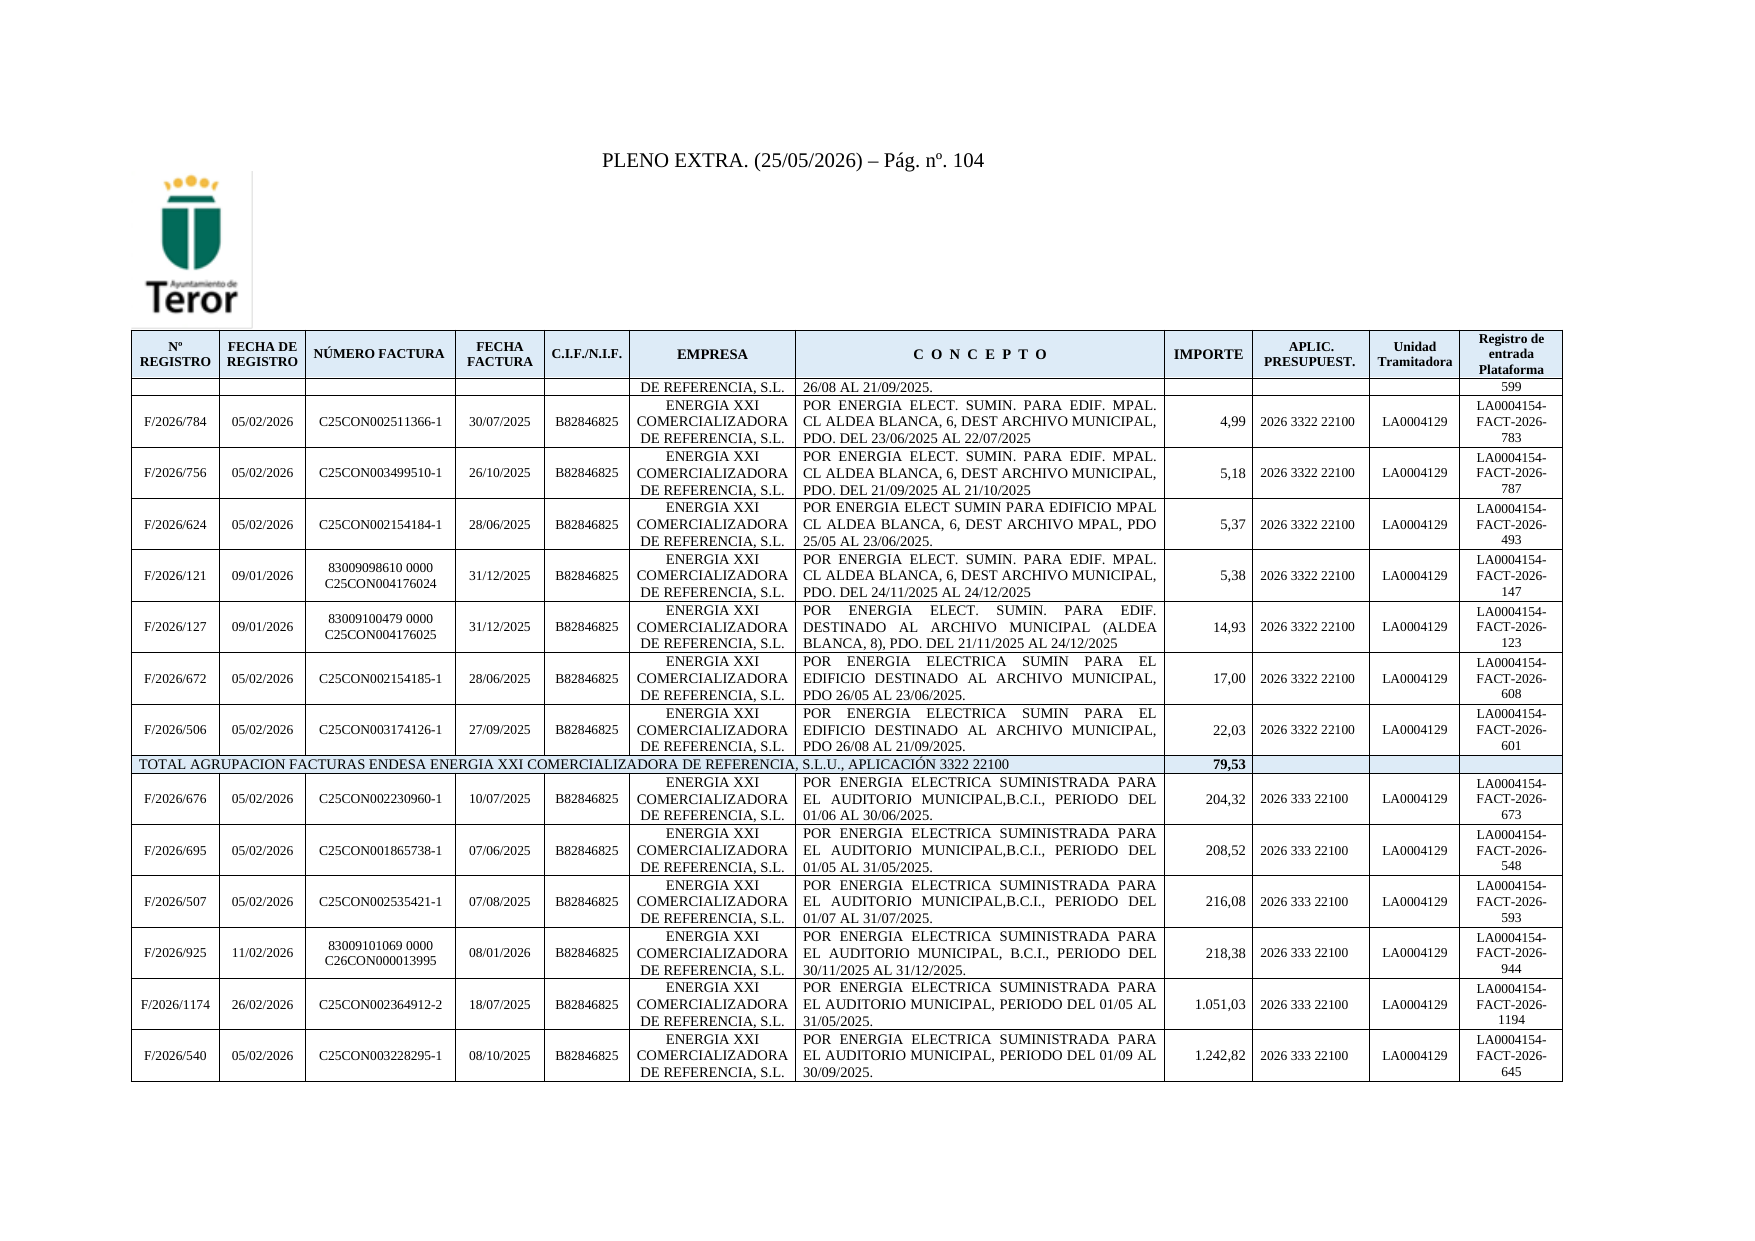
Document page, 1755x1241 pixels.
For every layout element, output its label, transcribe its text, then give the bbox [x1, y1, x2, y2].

table_cell 05/02/2026 [220, 825, 305, 875]
table_cell 204,32 [1165, 774, 1252, 824]
table_cell 18/07/2025 [456, 979, 544, 1029]
table_cell 218,38 [1165, 928, 1252, 978]
table_cell TOTAL AGRUPACION FACTURAS ENDESA ENERGIA XXI COMERCIALIZADORA DE REFERENCIA, S.L.U., APLICACIÓN 3322 22100 [132, 756, 1164, 773]
table_cell 2026 333 22100 [1253, 928, 1369, 978]
table_cell [1460, 756, 1562, 773]
table_cell 28/06/2025 [456, 499, 544, 549]
table_header EMPRESA [630, 331, 795, 377]
table_cell ENERGIA XXI COMERCIALIZADORA DE REFERENCIA, S.L. [630, 550, 795, 601]
table_cell 5,37 [1165, 499, 1252, 549]
table_cell ENERGIA XXI COMERCIALIZADORA DE REFERENCIA, S.L. [630, 448, 795, 498]
table_cell LA0004129 [1370, 653, 1459, 703]
table_cell 31/12/2025 [456, 550, 544, 601]
table_header IMPORTE [1165, 331, 1252, 377]
table_cell LA0004129 [1370, 705, 1459, 755]
table_cell LA0004154-FACT-2026-787 [1460, 448, 1562, 498]
table_cell LA0004129 [1370, 448, 1459, 498]
table_cell 599 [1460, 379, 1562, 395]
table_cell 26/02/2026 [220, 979, 305, 1029]
table_cell 2026 3322 22100 [1253, 448, 1369, 498]
table_cell F/2026/121 [132, 550, 219, 601]
table_cell [220, 379, 305, 395]
table_cell 83009101069 0000 C26CON000013995 [306, 928, 455, 978]
table_cell 2026 3322 22100 [1253, 499, 1369, 549]
table_cell F/2026/506 [132, 705, 219, 755]
table_cell 05/02/2026 [220, 705, 305, 755]
table_cell 31/12/2025 [456, 602, 544, 652]
table_cell ENERGIA XXI COMERCIALIZADORA DE REFERENCIA, S.L. [630, 653, 795, 703]
table_cell LA0004154-FACT-2026-593 [1460, 876, 1562, 927]
table_cell LA0004129 [1370, 602, 1459, 652]
table_cell [456, 379, 544, 395]
table_cell POR ENERGIA ELECTRICA SUMINISTRADA PARA EL AUDITORIO MUNICIPAL, B.C.I., PERIODO DEL 30/11/2025 AL 31/12/2025. [796, 928, 1164, 978]
table_cell [1253, 379, 1369, 395]
table_cell LA0004154-FACT-2026-548 [1460, 825, 1562, 875]
table_cell B82846825 [545, 499, 629, 549]
table_cell LA0004154-FACT-2026-944 [1460, 928, 1562, 978]
table_cell F/2026/127 [132, 602, 219, 652]
table_cell LA0004129 [1370, 979, 1459, 1029]
table_cell C25CON002154185-1 [306, 653, 455, 703]
table_cell ENERGIA XXI COMERCIALIZADORA DE REFERENCIA, S.L. [630, 774, 795, 824]
table_cell [1165, 379, 1252, 395]
table_header C.I.F./N.I.F. [545, 331, 629, 377]
table_cell C25CON003228295-1 [306, 1030, 455, 1081]
table_cell C25CON001865738-1 [306, 825, 455, 875]
table_cell B82846825 [545, 774, 629, 824]
table_cell B82846825 [545, 396, 629, 447]
table_cell C25CON002230960-1 [306, 774, 455, 824]
table_cell 05/02/2026 [220, 448, 305, 498]
table_header APLIC. PRESUPUEST. [1253, 331, 1369, 377]
table_cell F/2026/925 [132, 928, 219, 978]
table_cell ENERGIA XXI COMERCIALIZADORA DE REFERENCIA, S.L. [630, 876, 795, 927]
table_cell 216,08 [1165, 876, 1252, 927]
table_cell 2026 333 22100 [1253, 825, 1369, 875]
table_cell 79,53 [1165, 756, 1252, 773]
table_cell 30/07/2025 [456, 396, 544, 447]
table_cell 22,03 [1165, 705, 1252, 755]
table_cell F/2026/624 [132, 499, 219, 549]
table_cell C25CON003174126-1 [306, 705, 455, 755]
table_cell 14,93 [1165, 602, 1252, 652]
table_cell LA0004129 [1370, 499, 1459, 549]
table_cell LA0004129 [1370, 550, 1459, 601]
table_cell LA0004154-FACT-2026-645 [1460, 1030, 1562, 1081]
table_cell POR ENERGIA ELECTRICA SUMINISTRADA PARA EL AUDITORIO MUNICIPAL,B.C.I., PERIODO DEL 01/07 AL 31/07/2025. [796, 876, 1164, 927]
table_cell ENERGIA XXI COMERCIALIZADORA DE REFERENCIA, S.L. [630, 705, 795, 755]
table_cell POR ENERGIA ELECT. SUMIN. PARA EDIF. MPAL. CL ALDEA BLANCA, 6, DEST ARCHIVO MUNICIPAL, PDO. DEL 21/09/2025 AL 21/10/2025 [796, 448, 1164, 498]
table_cell 1.242,82 [1165, 1030, 1252, 1081]
table_cell B82846825 [545, 448, 629, 498]
table_cell 08/10/2025 [456, 1030, 544, 1081]
table_header C O N C E P T O [796, 331, 1164, 377]
table_header NÚMERO FACTURA [306, 331, 455, 377]
table_cell 05/02/2026 [220, 499, 305, 549]
table_cell LA0004129 [1370, 928, 1459, 978]
table_header FECHA FACTURA [456, 331, 544, 377]
table_cell 05/02/2026 [220, 876, 305, 927]
table_cell 2026 3322 22100 [1253, 653, 1369, 703]
table_cell LA0004154-FACT-2026-608 [1460, 653, 1562, 703]
table_cell 4,99 [1165, 396, 1252, 447]
table_cell 05/02/2026 [220, 653, 305, 703]
table_header FECHA DE REGISTRO [220, 331, 305, 377]
table_cell 28/06/2025 [456, 653, 544, 703]
table_cell POR ENERGIA ELECTRICA SUMINISTRADA PARA EL AUDITORIO MUNICIPAL, PERIODO DEL 01/09 AL 30/09/2025. [796, 1030, 1164, 1081]
table_cell LA0004154-FACT-2026-673 [1460, 774, 1562, 824]
table_cell LA0004129 [1370, 774, 1459, 824]
table_cell LA0004129 [1370, 876, 1459, 927]
table_cell [306, 379, 455, 395]
table_cell 17,00 [1165, 653, 1252, 703]
table_cell [545, 379, 629, 395]
table_cell 07/06/2025 [456, 825, 544, 875]
table_cell 05/02/2026 [220, 774, 305, 824]
table_cell 5,38 [1165, 550, 1252, 601]
table_cell POR ENERGIA ELECT. SUMIN. PARA EDIF. MPAL. CL ALDEA BLANCA, 6, DEST ARCHIVO MUNICIPAL, PDO. DEL 23/06/2025 AL 22/07/2025 [796, 396, 1164, 447]
table_cell ENERGIA XXI COMERCIALIZADORA DE REFERENCIA, S.L. [630, 602, 795, 652]
table_cell 5,18 [1165, 448, 1252, 498]
table_cell B82846825 [545, 602, 629, 652]
table_cell [1370, 379, 1459, 395]
table_cell 07/08/2025 [456, 876, 544, 927]
table_cell C25CON003499510-1 [306, 448, 455, 498]
table_cell 09/01/2026 [220, 550, 305, 601]
table_cell POR ENERGIA ELECT. SUMIN. PARA EDIF. DESTINADO AL ARCHIVO MUNICIPAL (ALDEA BLANCA, 8), PDO. DEL 21/11/2025 AL 24/12/2025 [796, 602, 1164, 652]
table_cell POR ENERGIA ELECTRICA SUMINISTRADA PARA EL AUDITORIO MUNICIPAL,B.C.I., PERIODO DEL 01/06 AL 30/06/2025. [796, 774, 1164, 824]
table_cell 1.051,03 [1165, 979, 1252, 1029]
table_cell F/2026/1174 [132, 979, 219, 1029]
table_cell POR ENERGIA ELECT. SUMIN. PARA EDIF. MPAL. CL ALDEA BLANCA, 6, DEST ARCHIVO MUNICIPAL, PDO. DEL 24/11/2025 AL 24/12/2025 [796, 550, 1164, 601]
table_cell 2026 3322 22100 [1253, 602, 1369, 652]
table_cell 27/09/2025 [456, 705, 544, 755]
table_cell 2026 333 22100 [1253, 774, 1369, 824]
table_cell POR ENERGIA ELECTRICA SUMINISTRADA PARA EL AUDITORIO MUNICIPAL, PERIODO DEL 01/05 AL 31/05/2025. [796, 979, 1164, 1029]
table_cell LA0004154-FACT-2026-783 [1460, 396, 1562, 447]
table_cell C25CON002535421-1 [306, 876, 455, 927]
table_cell POR ENERGIA ELECTRICA SUMIN PARA EL EDIFICIO DESTINADO AL ARCHIVO MUNICIPAL, PDO 26/08 AL 21/09/2025. [796, 705, 1164, 755]
table_cell DE REFERENCIA, S.L. [630, 379, 795, 395]
table_cell F/2026/507 [132, 876, 219, 927]
table_cell F/2026/672 [132, 653, 219, 703]
table_cell POR ENERGIA ELECTRICA SUMIN PARA EL EDIFICIO DESTINADO AL ARCHIVO MUNICIPAL, PDO 26/05 AL 23/06/2025. [796, 653, 1164, 703]
table_cell ENERGIA XXI COMERCIALIZADORA DE REFERENCIA, S.L. [630, 499, 795, 549]
table_cell [1253, 756, 1369, 773]
table_cell LA0004129 [1370, 396, 1459, 447]
table_cell 2026 3322 22100 [1253, 550, 1369, 601]
table_cell B82846825 [545, 876, 629, 927]
table_cell F/2026/756 [132, 448, 219, 498]
table_header Nº REGISTRO [132, 331, 219, 377]
table_cell ENERGIA XXI COMERCIALIZADORA DE REFERENCIA, S.L. [630, 825, 795, 875]
table_cell 09/01/2026 [220, 602, 305, 652]
table_header Unidad Tramitadora [1370, 331, 1459, 377]
table_cell B82846825 [545, 705, 629, 755]
table_cell LA0004129 [1370, 1030, 1459, 1081]
table_cell 10/07/2025 [456, 774, 544, 824]
table_cell ENERGIA XXI COMERCIALIZADORA DE REFERENCIA, S.L. [630, 928, 795, 978]
table_cell 05/02/2026 [220, 396, 305, 447]
table_cell 83009100479 0000 C25CON004176025 [306, 602, 455, 652]
table_cell 26/08 AL 21/09/2025. [796, 379, 1164, 395]
table_cell 2026 3322 22100 [1253, 396, 1369, 447]
table_cell 2026 333 22100 [1253, 1030, 1369, 1081]
table_cell 08/01/2026 [456, 928, 544, 978]
table_cell F/2026/695 [132, 825, 219, 875]
table_cell B82846825 [545, 928, 629, 978]
table_cell 2026 3322 22100 [1253, 705, 1369, 755]
table_cell 26/10/2025 [456, 448, 544, 498]
table_cell LA0004154-FACT-2026-1194 [1460, 979, 1562, 1029]
table_cell 2026 333 22100 [1253, 876, 1369, 927]
table_cell LA0004154-FACT-2026-493 [1460, 499, 1562, 549]
table_cell C25CON002364912-2 [306, 979, 455, 1029]
table_cell F/2026/540 [132, 1030, 219, 1081]
table_cell C25CON002154184-1 [306, 499, 455, 549]
table_cell B82846825 [545, 1030, 629, 1081]
table_cell 05/02/2026 [220, 1030, 305, 1081]
table_cell LA0004154-FACT-2026-123 [1460, 602, 1562, 652]
table_cell POR ENERGIA ELECT SUMIN PARA EDIFICIO MPAL CL ALDEA BLANCA, 6, DEST ARCHIVO MPAL, PDO 25/05 AL 23/06/2025. [796, 499, 1164, 549]
table_cell LA0004154-FACT-2026-147 [1460, 550, 1562, 601]
table_cell LA0004129 [1370, 825, 1459, 875]
table_cell ENERGIA XXI COMERCIALIZADORA DE REFERENCIA, S.L. [630, 1030, 795, 1081]
table_cell B82846825 [545, 550, 629, 601]
table_cell C25CON002511366-1 [306, 396, 455, 447]
table_cell [132, 379, 219, 395]
table_cell [1370, 756, 1459, 773]
table_cell F/2026/784 [132, 396, 219, 447]
table_cell B82846825 [545, 653, 629, 703]
table_cell POR ENERGIA ELECTRICA SUMINISTRADA PARA EL AUDITORIO MUNICIPAL,B.C.I., PERIODO DEL 01/05 AL 31/05/2025. [796, 825, 1164, 875]
table_cell 11/02/2026 [220, 928, 305, 978]
table_cell F/2026/676 [132, 774, 219, 824]
table_cell B82846825 [545, 825, 629, 875]
table_cell B82846825 [545, 979, 629, 1029]
table_cell 2026 333 22100 [1253, 979, 1369, 1029]
table_cell 83009098610 0000 C25CON004176024 [306, 550, 455, 601]
table_cell LA0004154-FACT-2026-601 [1460, 705, 1562, 755]
table_cell ENERGIA XXI COMERCIALIZADORA DE REFERENCIA, S.L. [630, 979, 795, 1029]
table_cell 208,52 [1165, 825, 1252, 875]
table_cell ENERGIA XXI COMERCIALIZADORA DE REFERENCIA, S.L. [630, 396, 795, 447]
table_header Registro de entrada Plataforma [1460, 331, 1562, 377]
